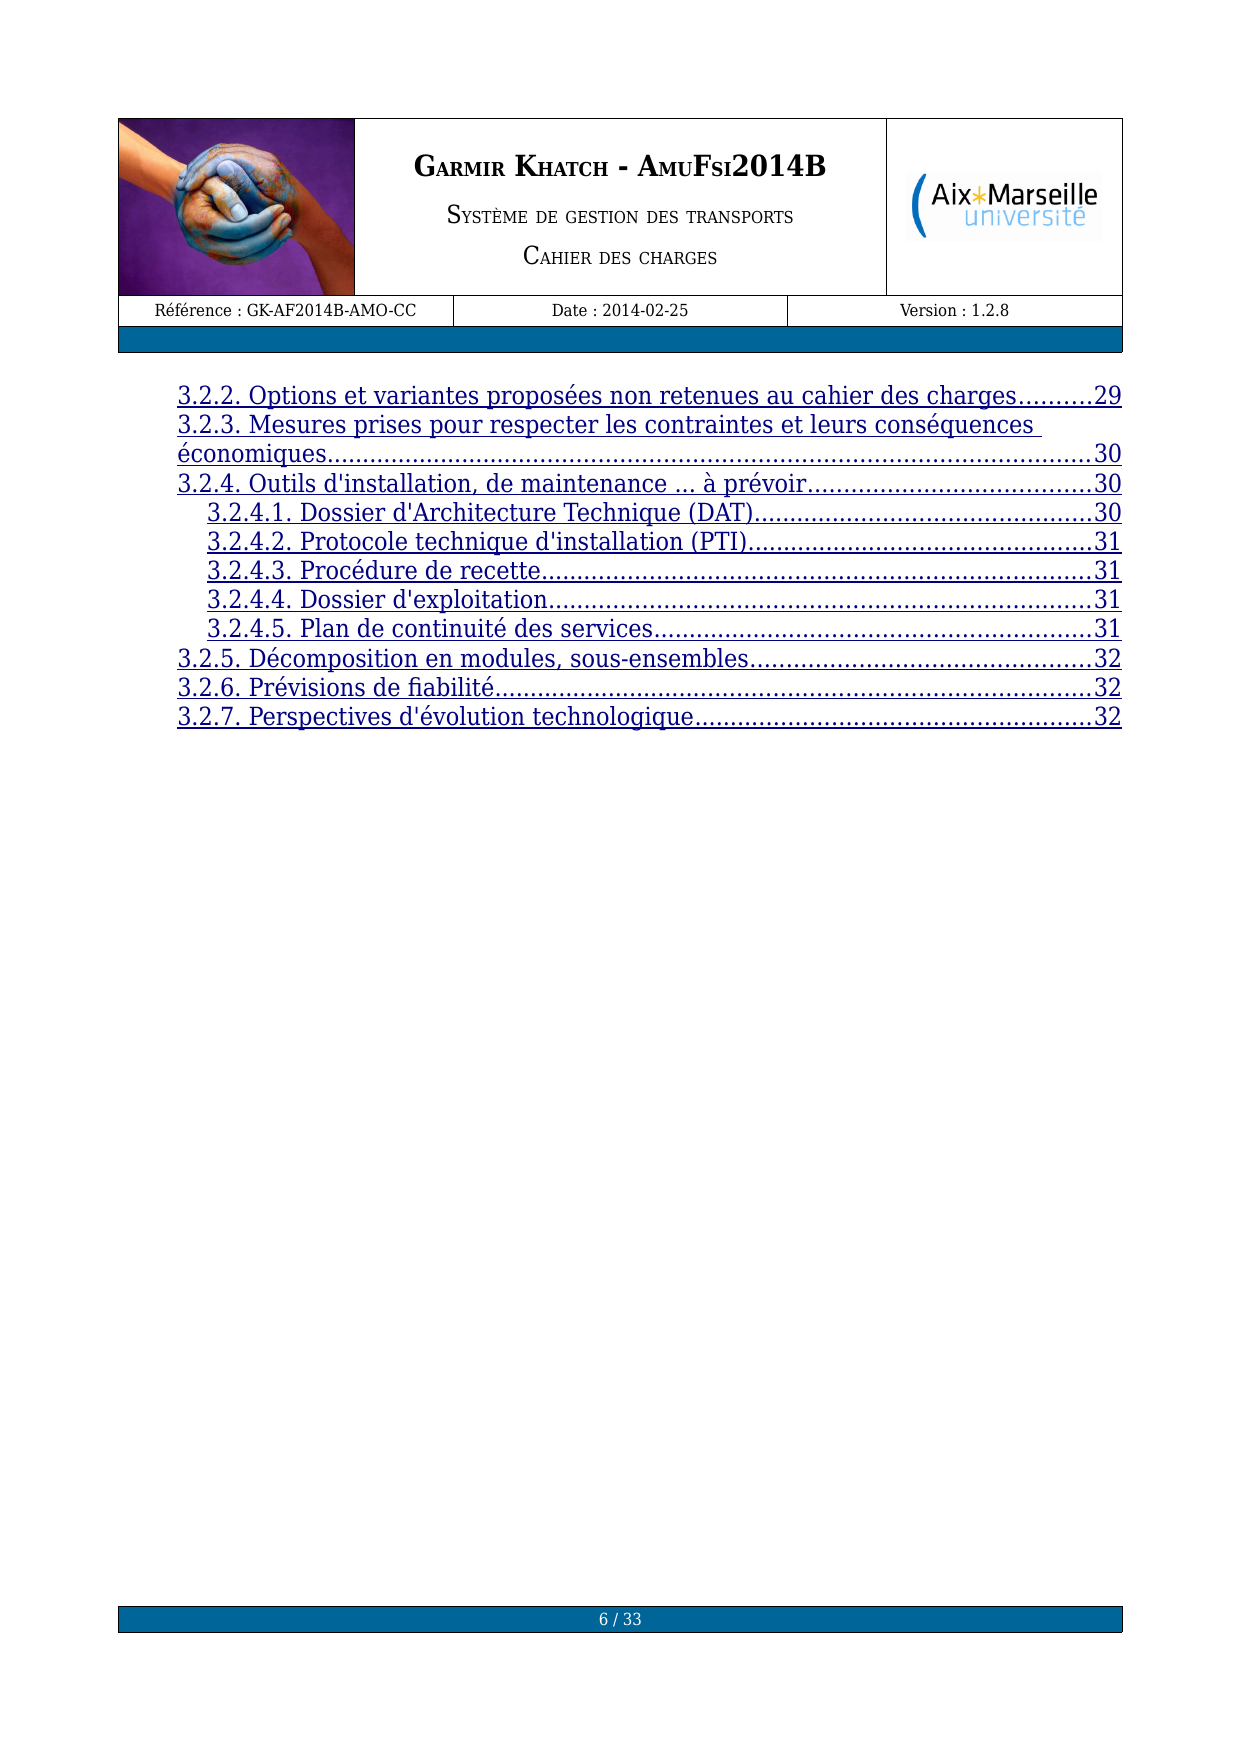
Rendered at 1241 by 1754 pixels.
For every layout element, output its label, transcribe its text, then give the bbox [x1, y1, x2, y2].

text 3.2.3. Mesures prises pour respecter les contraintes et leurs conséquences économiques 30 [177, 410, 1122, 465]
text 3.2.2. Options et variantes proposées non retenues au cahier des charges 29 [177, 381, 1122, 406]
text 3.2.4.5. Plan de continuité des services 31 [207, 614, 1122, 640]
picture [119, 119, 354, 295]
text 3.2.4. Outils d'installation, de maintenance ... à prévoir 30 [177, 469, 1122, 494]
text 3.2.6. Prévisions de fiabilité 32 [177, 673, 1122, 698]
text 3.2.4.2. Protocole technique d'installation (PTI) 31 [207, 527, 1122, 552]
text 3.2.4.4. Dossier d'exploitation 31 [207, 585, 1122, 611]
text 3.2.5. Décomposition en modules, sous-ensembles 32 [177, 644, 1122, 669]
text 3.2.4.1. Dossier d'Architecture Technique (DAT) 30 [207, 498, 1122, 523]
text 3.2.7. Perspectives d'évolution technologique 32 [177, 702, 1122, 727]
picture [887, 126, 1122, 288]
text 3.2.4.3. Procédure de recette 31 [207, 556, 1122, 581]
